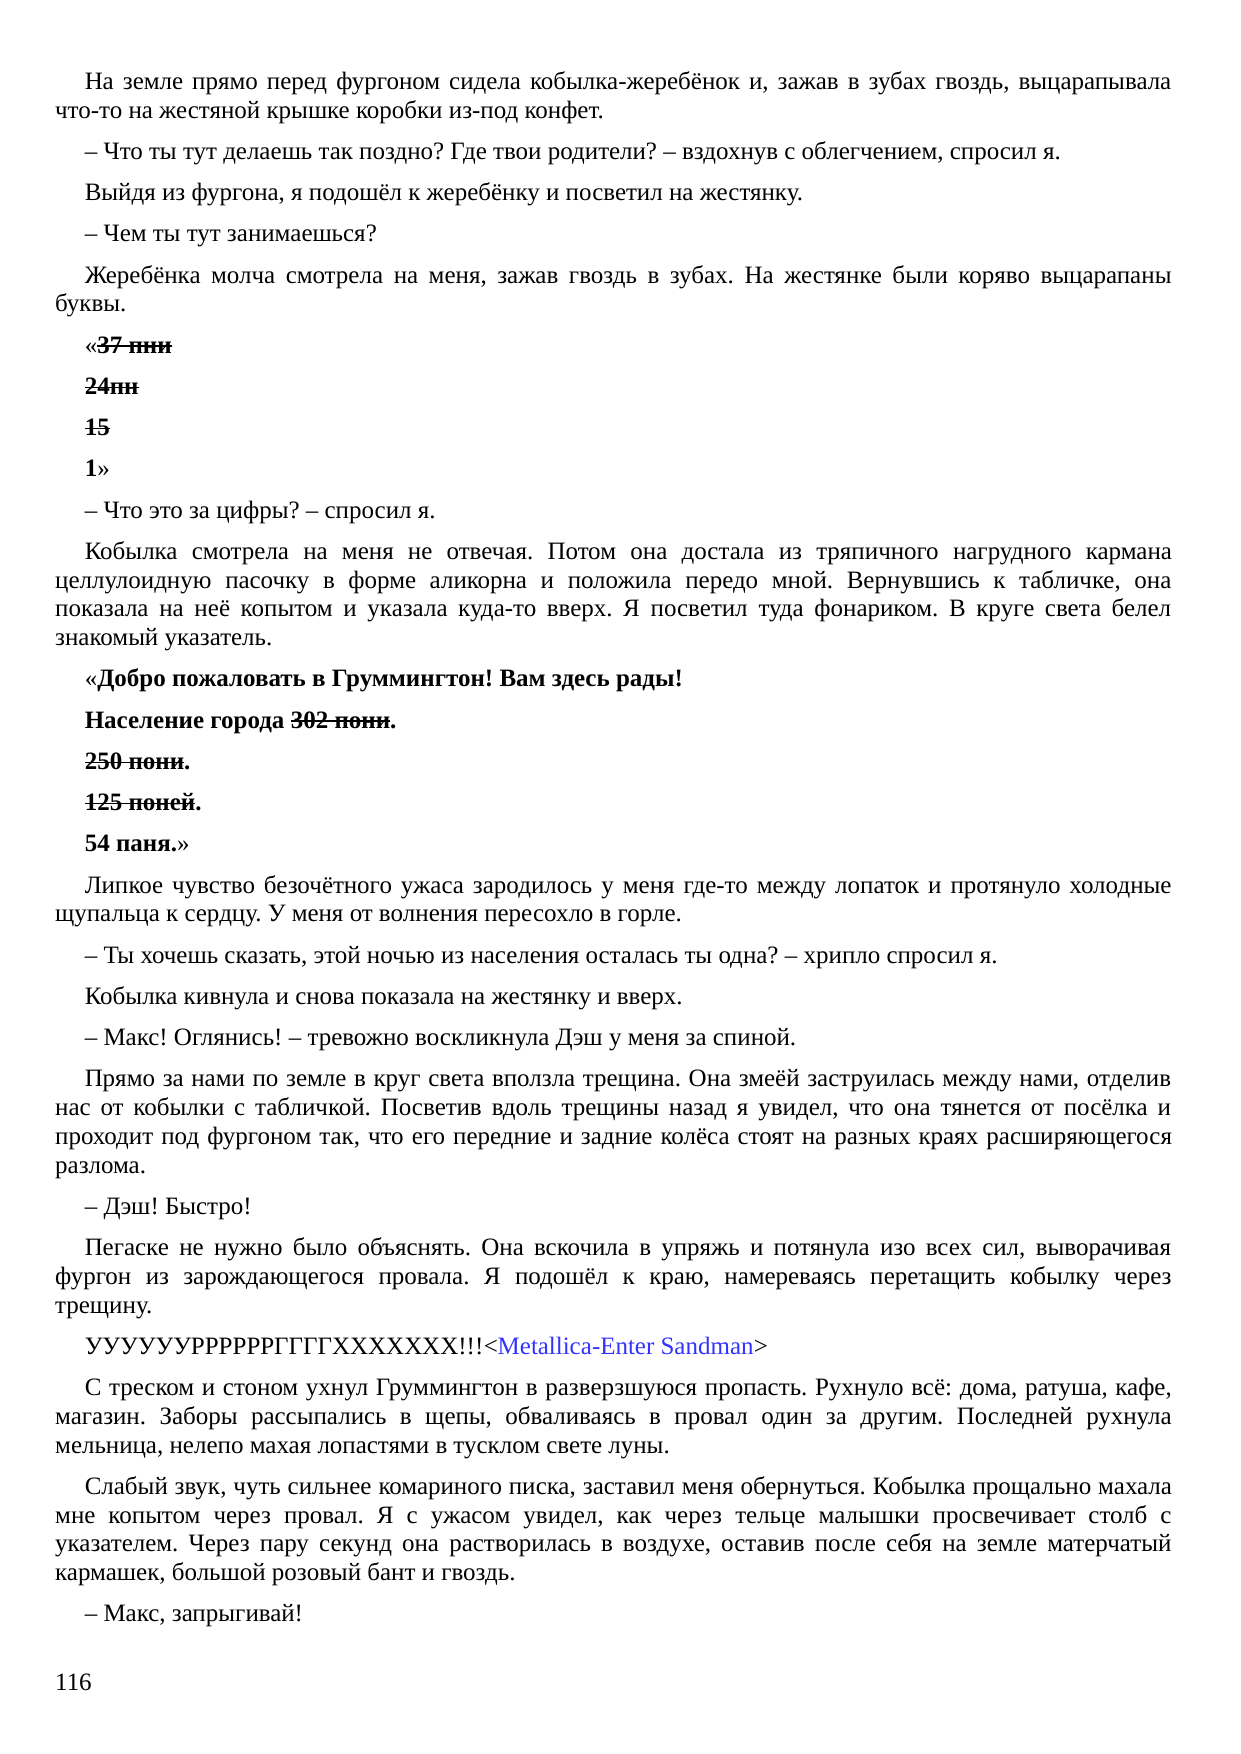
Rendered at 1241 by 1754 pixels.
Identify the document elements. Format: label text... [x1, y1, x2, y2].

text – Что ты тут делаешь так поздно? Где твои родители? – вздохнув с облегчением, спросил я. [55, 136, 1173, 165]
text 24пн [55, 371, 1173, 400]
text УУУУУУРРРРРРГГГГХХХХХХХ!!!<Metallica-Enter Sandman> [55, 1331, 1173, 1360]
text «37 пни [55, 330, 1173, 358]
text Прямо за нами по земле в круг света вползла трещина. Она змеёй заструилась между нами, отделив нас от кобылки с табличкой. Посветив вдоль трещины назад я увидел, что она тянется от посёлка и проходит под фургоном так, что его передние и задние колёса стоят на разных краях расширяющегося разлома. [55, 1063, 1173, 1178]
text 125 поней. [55, 787, 1173, 816]
text «Добро пожаловать в Груммингтон! Вам здесь рады! [55, 663, 1173, 692]
text Кобылка смотрела на меня не отвечая. Потом она достала из тряпичного нагрудного кармана целлулоидную пасочку в форме аликорна и положила передо мной. Вернувшись к табличке, она показала на неё копытом и указала куда-то вверх. Я посветил туда фонариком. В круге света белел знакомый указатель. [55, 536, 1173, 651]
text 15 [55, 412, 1173, 441]
text Липкое чувство безочётного ужаса зародилось у меня где-то между лопаток и протянуло холодные щупальца к сердцу. У меня от волнения пересохло в горле. [55, 870, 1173, 927]
text Пегаске не нужно было объяснять. Она вскочила в упряжь и потянула изо всех сил, выворачивая фургон из зарождающегося провала. Я подошёл к краю, намереваясь перетащить кобылку через трещину. [55, 1232, 1173, 1318]
text Слабый звук, чуть сильнее комариного писка, заставил меня обернуться. Кобылка прощально махала мне копытом через провал. Я с ужасом увидел, как через тельце малышки просвечивает столб с указателем. Через пару секунд она растворилась в воздухе, оставив после себя на земле матерчатый кармашек, большой розовый бант и гвоздь. [55, 1471, 1173, 1586]
text Выйдя из фургона, я подошёл к жеребёнку и посветил на жестянку. [55, 177, 1173, 206]
text С треском и стоном ухнул Груммингтон в разверзшуюся пропасть. Рухнуло всё: дома, ратуша, кафе, магазин. Заборы рассыпались в щепы, обваливаясь в провал один за другим. Последней рухнула мельница, нелепо махая лопастями в тусклом свете луны. [55, 1372, 1173, 1458]
text – Макс! Оглянись! – тревожно воскликнула Дэш у меня за спиной. [55, 1022, 1173, 1051]
text – Чем ты тут занимаешься? [55, 218, 1173, 247]
text 1» [55, 453, 1173, 482]
text – Что это за цифры? – спросил я. [55, 495, 1173, 523]
text Жеребёнка молча смотрела на меня, зажав гвоздь в зубах. На жестянке были коряво выцарапаны буквы. [55, 260, 1173, 317]
text – Дэш! Быстро! [55, 1191, 1173, 1220]
text Население города 302 пони. [55, 705, 1173, 733]
text – Ты хочешь сказать, этой ночью из населения осталась ты одна? – хрипло спросил я. [55, 940, 1173, 968]
text 250 пони. [55, 746, 1173, 775]
text На земле прямо перед фургоном сидела кобылка-жеребёнок и, зажав в зубах гвоздь, выцарапывала что-то на жестяной крышке коробки из-под конфет. [55, 66, 1173, 123]
text – Макс, запрыгивай! [55, 1598, 1173, 1627]
text Кобылка кивнула и снова показала на жестянку и вверх. [55, 981, 1173, 1010]
text 54 паня.» [55, 828, 1173, 857]
